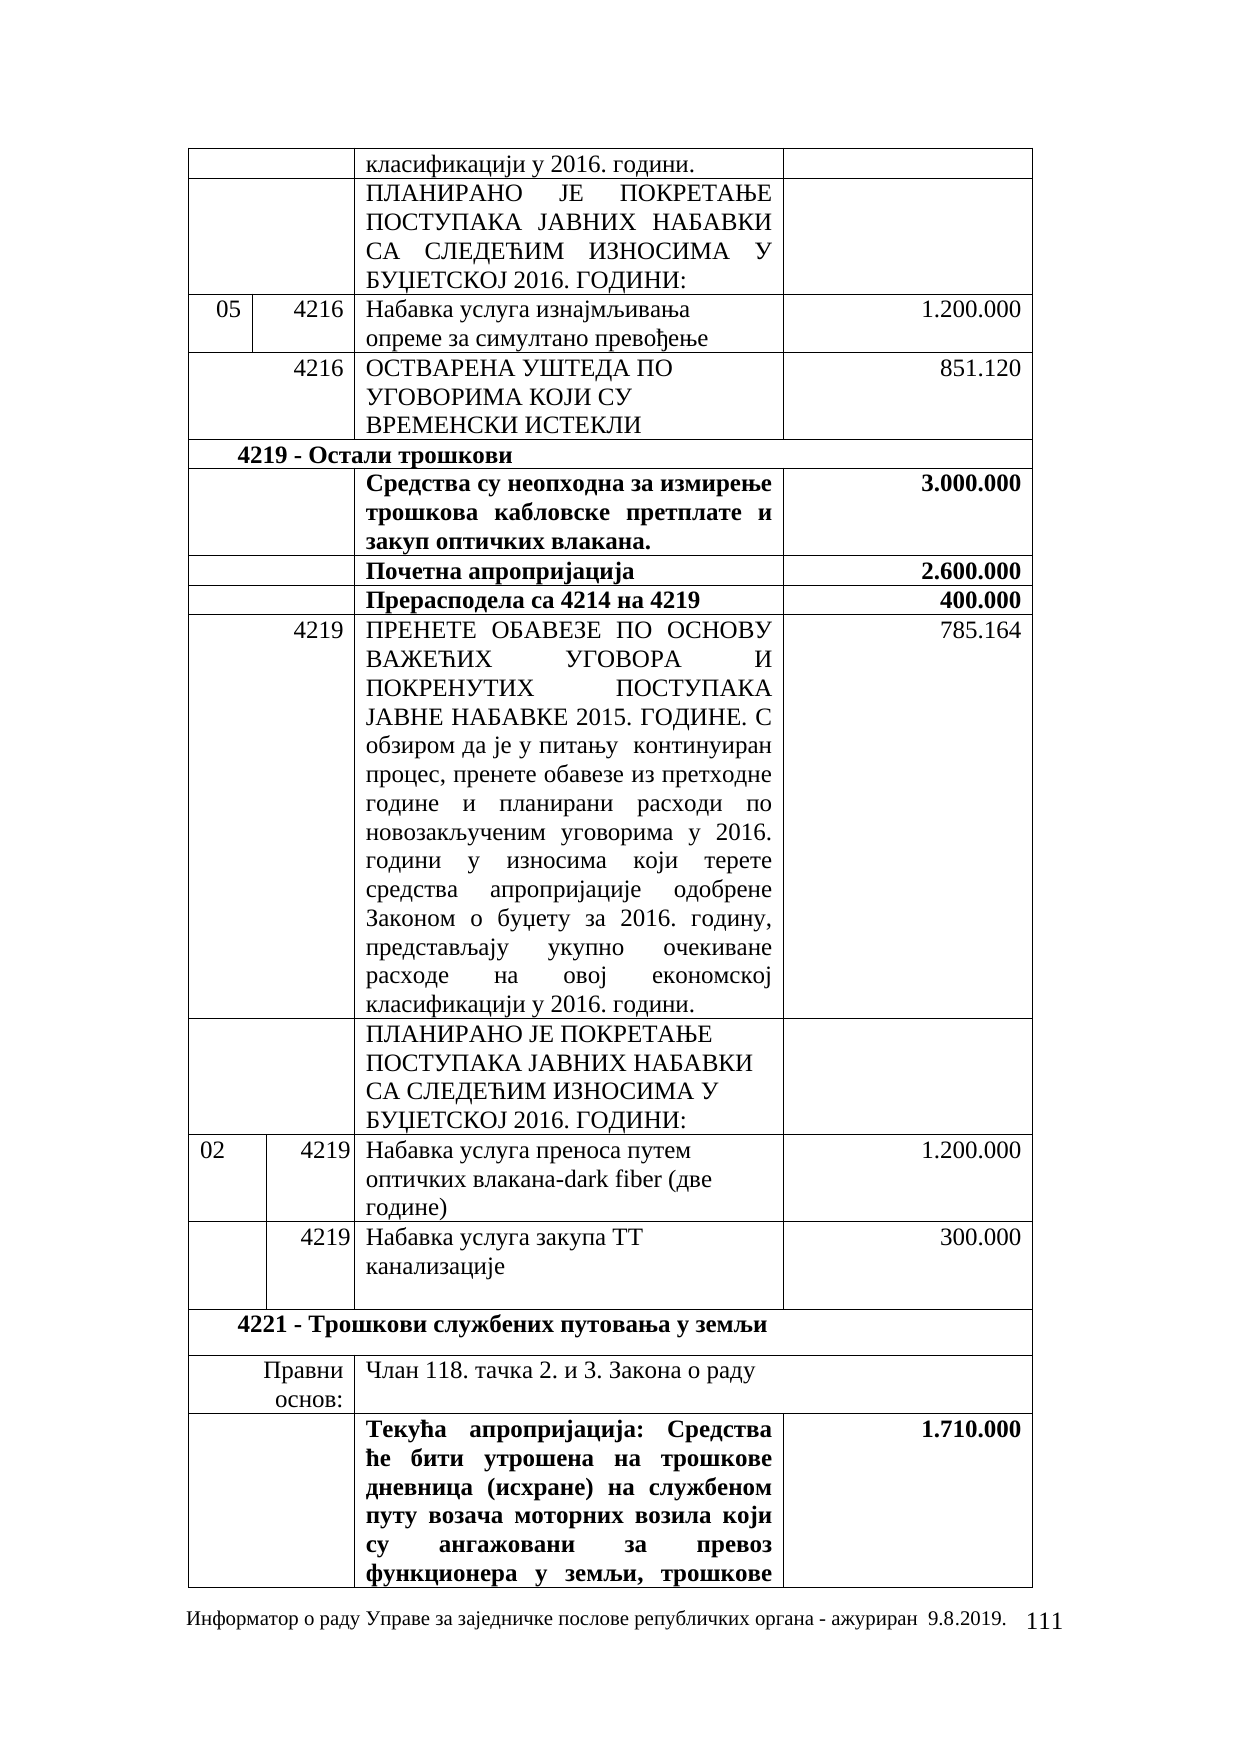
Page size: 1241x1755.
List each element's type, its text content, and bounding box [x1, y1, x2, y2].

table_cell Набавка услуга преноса путем оптичких влакана-dark fiber (две године) [355, 1135, 783, 1221]
table_cell Средства су неопходна за измирење трошкова кабловске претплате и закуп оптичких влакана. [355, 469, 783, 555]
table_cell [1033, 614, 1074, 1018]
table_cell Правни основ: [189, 1356, 354, 1413]
table_cell 851.120 [784, 353, 1032, 439]
table_cell 4219 [189, 615, 354, 1018]
table_cell [1033, 1134, 1074, 1221]
table_cell Прерасподела са 4214 на 4219 [355, 586, 783, 614]
table_cell [189, 469, 354, 555]
table_cell [1033, 1221, 1074, 1308]
table_cell [1033, 468, 1074, 555]
table_cell 4219 [267, 1135, 354, 1221]
table_cell ОСТВАРЕНА УШТЕДА ПО УГОВОРИМА КОЈИ СУ ВРЕМЕНСКИ ИСТЕКЛИ [355, 353, 783, 439]
table_cell [1033, 585, 1074, 614]
table_cell [1033, 1309, 1074, 1354]
table_cell [189, 1019, 354, 1134]
table_cell [1033, 555, 1074, 584]
table_cell Набавка услуга закупа ТТ канализације [355, 1222, 783, 1308]
table_cell [1033, 294, 1074, 352]
table_cell 3.000.000 [784, 469, 1032, 555]
table_cell [1033, 439, 1074, 467]
table_cell 300.000 [784, 1222, 1032, 1308]
table_cell 4219 [267, 1222, 354, 1308]
table_cell ПЛАНИРАНО ЈЕ ПОКРЕТАЊЕ ПОСТУПАКА ЈАВНИХ НАБАВКИ СА СЛЕДЕЋИМ ИЗНОСИМА У БУЏЕТСКОЈ 2016. ГОДИНИ: [355, 179, 783, 293]
table_cell [1033, 148, 1074, 177]
table_cell 4219 - Остали трошкови [189, 440, 1032, 467]
table_cell 1.200.000 [784, 1135, 1032, 1221]
table_cell [189, 149, 354, 177]
table_cell 4216 [189, 353, 354, 439]
table_cell [189, 586, 354, 614]
table_cell ПЛАНИРАНО ЈЕ ПОКРЕТАЊЕ ПОСТУПАКА ЈАВНИХ НАБАВКИ СА СЛЕДЕЋИМ ИЗНОСИМА У БУЏЕТСКОЈ 2016. ГОДИНИ: [355, 1019, 783, 1134]
table_cell [1033, 1413, 1074, 1587]
table_cell [1033, 178, 1074, 293]
table_cell ПРЕНЕТЕ ОБАВЕЗЕ ПО ОСНОВУ ВАЖЕЋИХ УГОВОРА И ПОКРЕНУТИХ ПОСТУПАКА ЈАВНЕ НАБАВКЕ 2015. ГОДИНЕ. С обзиром да је у питању континуиран процес, пренете обавезе из претходне године и планирани расходи по новозакљученим уговорима у 2016. години у износима који терете средства апропријације одобрене Законом о буџету за 2016. годину, представљају укупно очекиване расходе на овој економској класификацији у 2016. години. [355, 615, 783, 1018]
table_cell Члан 118. тачка 2. и 3. Закона о раду [355, 1356, 1032, 1413]
table_cell 400.000 [784, 586, 1032, 614]
table_cell 4216 [253, 295, 354, 352]
table_cell [784, 179, 1032, 293]
table_cell [784, 149, 1032, 177]
table_cell [1033, 1355, 1074, 1413]
table_cell [189, 1414, 354, 1587]
table_cell Набавка услуга изнајмљивања опреме за симултано превођење [355, 295, 783, 352]
table_cell 2.600.000 [784, 556, 1032, 584]
table_cell Почетна апропријација [355, 556, 783, 584]
table_cell 785.164 [784, 615, 1032, 1018]
table_cell 1.710.000 [784, 1414, 1032, 1587]
table_cell [1033, 352, 1074, 439]
table_cell [189, 556, 354, 584]
table_cell 1.200.000 [784, 295, 1032, 352]
table_cell [1033, 1018, 1074, 1134]
table_cell Текућа апропријација: Средства ће бити утрошена на трошкове дневница (исхране) на службеном путу возача моторних возила који су ангажовани за превоз функционера у земљи, трошкове [355, 1414, 783, 1587]
table_cell [784, 1019, 1032, 1134]
table_cell класификацији у 2016. години. [355, 149, 783, 177]
table_cell [189, 1222, 266, 1308]
table_cell 02 [189, 1135, 266, 1221]
table_cell 05 [189, 295, 252, 352]
table_cell 4221 - Трошкови службених путовања у земљи [189, 1310, 1032, 1354]
table_cell [189, 179, 354, 293]
